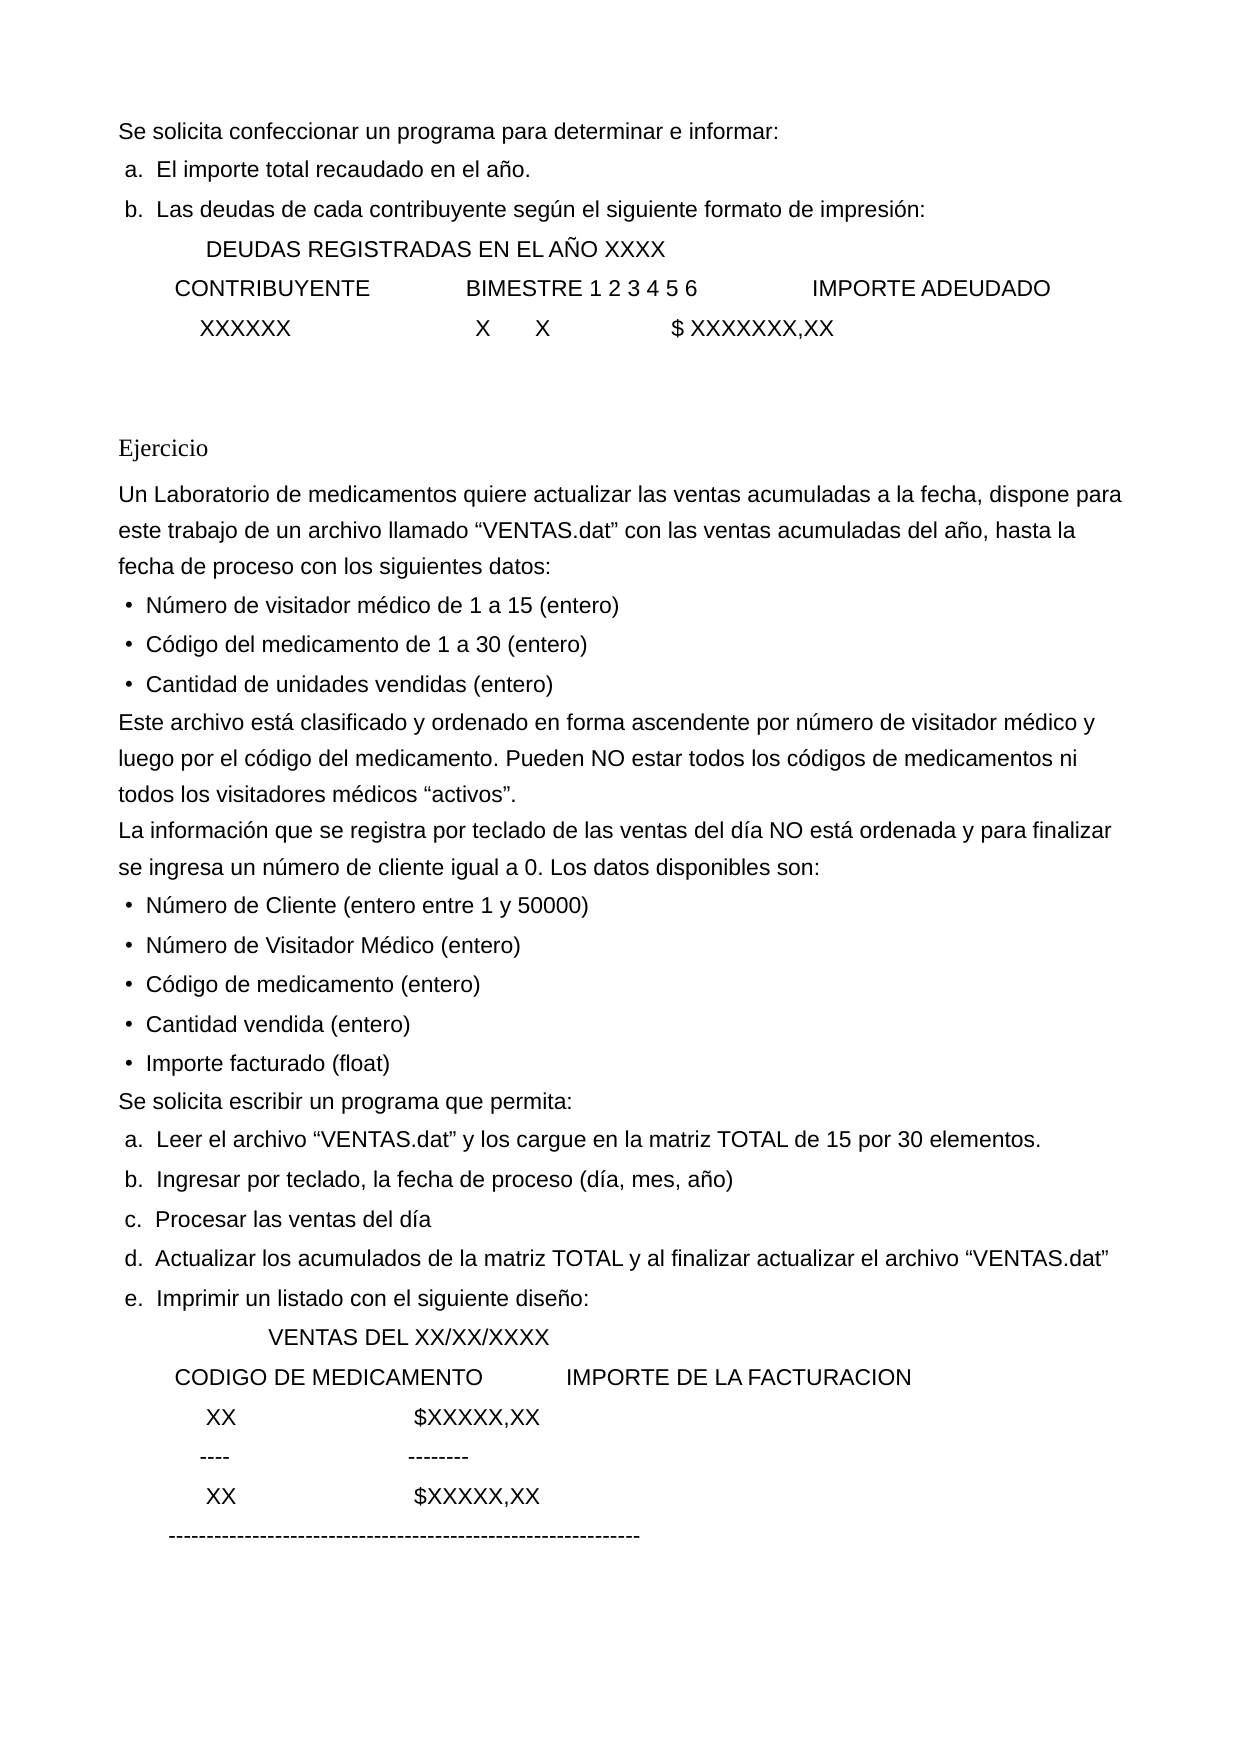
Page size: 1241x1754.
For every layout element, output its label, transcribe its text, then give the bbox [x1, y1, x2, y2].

text a. Leer el archivo “VENTAS.dat” y los cargue en la matriz TOTAL de 15 por 30 elementos. [118, 1124, 1122, 1153]
text • Número de Visitador Médico (entero) [118, 930, 1122, 958]
text ---- -------- [118, 1441, 1122, 1470]
text Se solicita escribir un programa que permita: [118, 1088, 1122, 1114]
text XX $XXXXX,XX [118, 1402, 1122, 1430]
text • Código de medicamento (entero) [118, 969, 1122, 998]
text • Cantidad vendida (entero) [118, 1009, 1122, 1038]
text Un Laboratorio de medicamentos quiere actualizar las ventas acumuladas a la fecha, dispone para este trabajo de un archivo llamado “VENTAS.dat” con las ventas acumuladas del año, hasta la fecha de proceso con los siguientes datos: [118, 481, 1122, 580]
text CONTRIBUYENTE BIMESTRE 1 2 3 4 5 6 IMPORTE ADEUDADO [118, 273, 1122, 302]
text e. Imprimir un listado con el siguiente diseño: [118, 1283, 1122, 1312]
text a. El importe total recaudado en el año. [118, 154, 1122, 183]
text • Cantidad de unidades vendidas (entero) [118, 669, 1122, 698]
text b. Las deudas de cada contribuyente según el siguiente formato de impresión: [118, 194, 1122, 223]
text • Número de visitador médico de 1 a 15 (entero) [118, 590, 1122, 618]
text VENTAS DEL XX/XX/XXXX [118, 1322, 1122, 1351]
text Se solicita confeccionar un programa para determinar e informar: [118, 118, 1122, 144]
text Ejercicio [118, 433, 1122, 462]
text La información que se registra por teclado de las ventas del día NO está ordenada y para finalizar se ingresa un número de cliente igual a 0. Los datos disponibles son: [118, 817, 1122, 880]
text • Código del medicamento de 1 a 30 (entero) [118, 629, 1122, 658]
text CODIGO DE MEDICAMENTO IMPORTE DE LA FACTURACION [118, 1362, 1122, 1391]
text Este archivo está clasificado y ordenado en forma ascendente por número de visitador médico y luego por el código del medicamento. Pueden NO estar todos los códigos de medicamentos ni todos los visitadores médicos “activos”. [118, 708, 1122, 807]
text • Número de Cliente (entero entre 1 y 50000) [118, 890, 1122, 919]
text c. Procesar las ventas del día [118, 1204, 1122, 1232]
text • Importe facturado (float) [118, 1048, 1122, 1077]
text XXXXXX X X $ XXXXXXX,XX [118, 313, 1122, 342]
text d. Actualizar los acumulados de la matriz TOTAL y al finalizar actualizar el archivo “VENTAS.dat” [118, 1243, 1122, 1272]
text XX $XXXXX,XX [118, 1481, 1122, 1509]
text b. Ingresar por teclado, la fecha de proceso (día, mes, año) [118, 1164, 1122, 1193]
text -------------------------------------------------------------- [118, 1520, 1122, 1549]
text DEUDAS REGISTRADAS EN EL AÑO XXXX [118, 234, 1122, 262]
